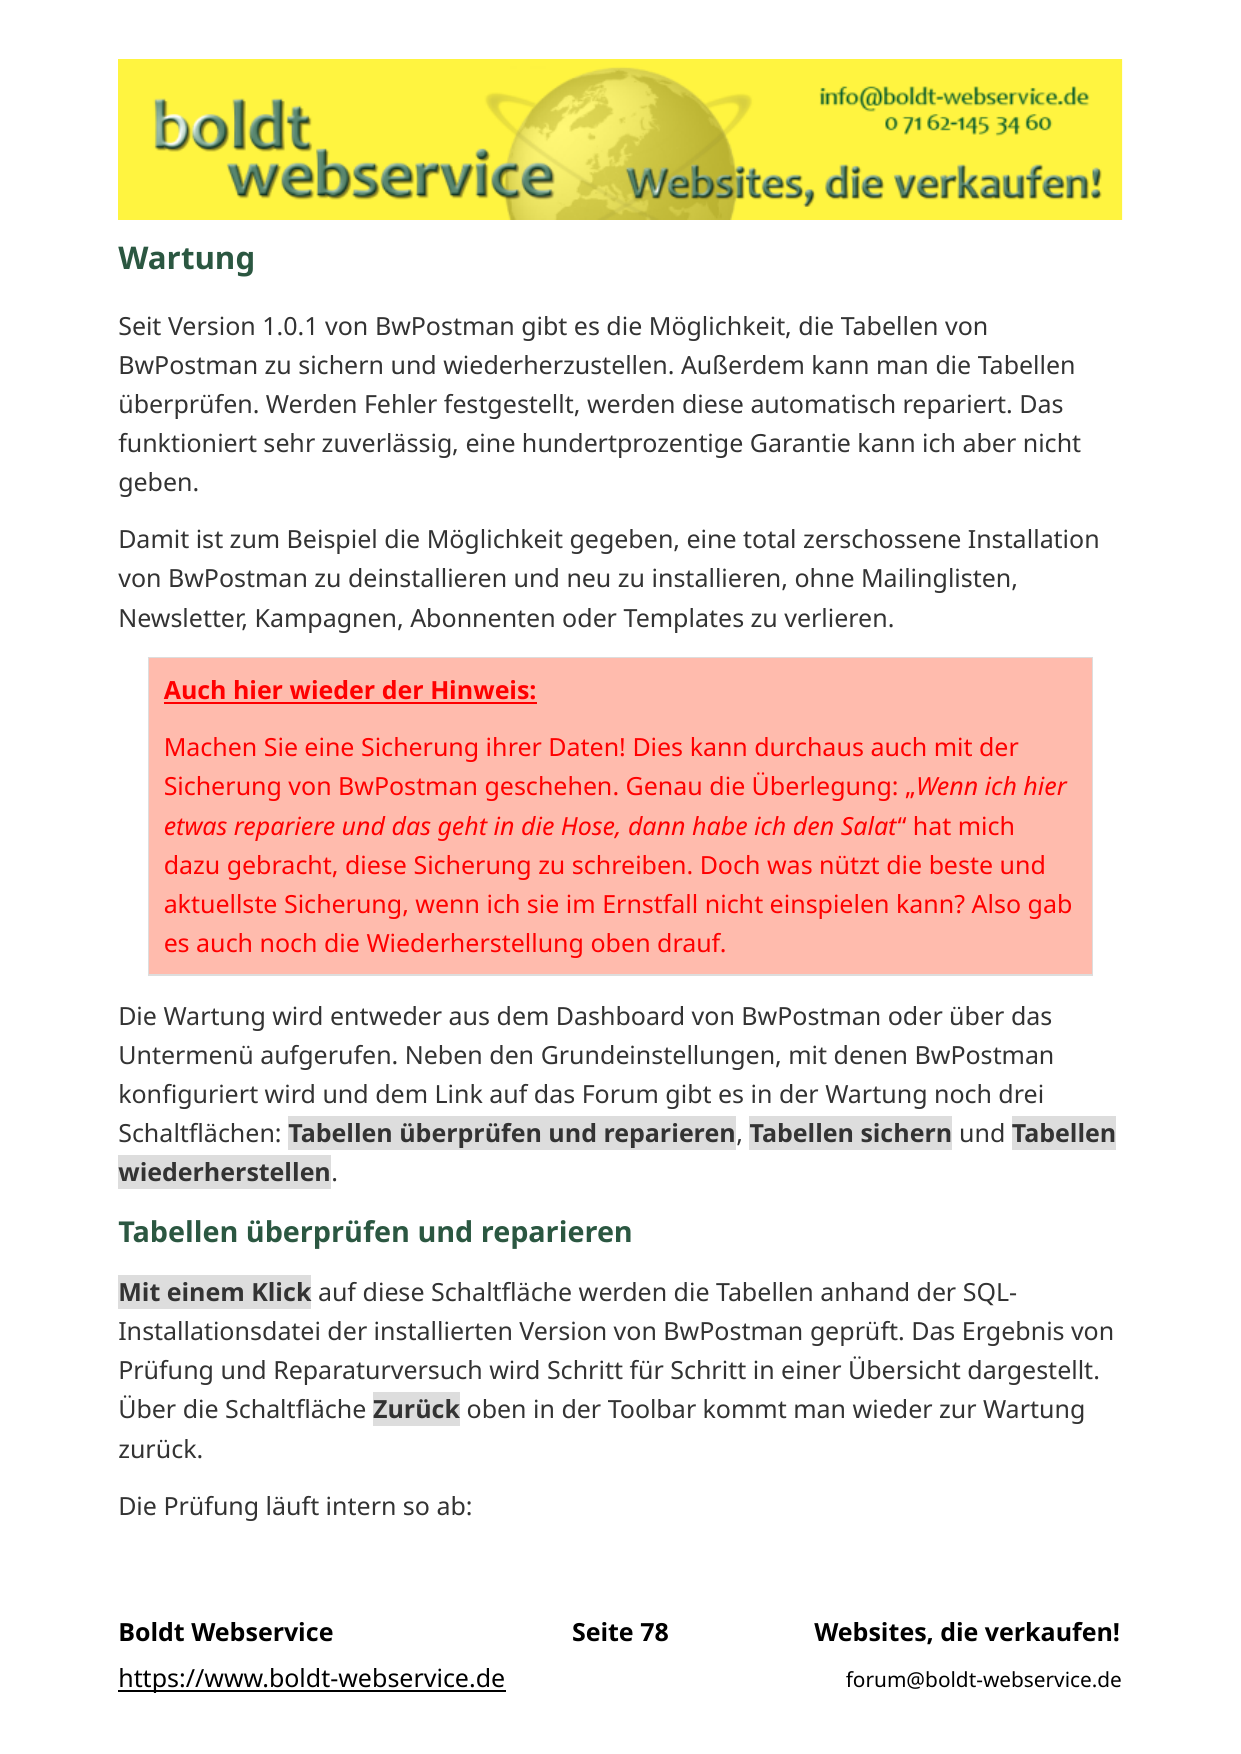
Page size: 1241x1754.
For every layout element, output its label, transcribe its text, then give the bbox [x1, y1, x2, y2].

picture [118, 59, 1123, 220]
subtitle Wartung [118, 236, 1122, 279]
text Die Prüfung läuft intern so ab: [118, 1488, 1122, 1522]
text Damit ist zum Beispiel die Möglichkeit gegeben, eine total zerschossene Installation von BwPostman zu deinstallieren und neu zu installieren, ohne Mailinglisten, Newsletter, Kampagnen, Abonnenten oder Templates zu verlieren. [118, 522, 1122, 634]
text Auch hier wieder der Hinweis: [149, 658, 1092, 707]
text Machen Sie eine Sicherung ihrer Daten! Dies kann durchaus auch mit der Sicherung von BwPostman geschehen. Genau die Überlegung: „Wenn ich hier etwas repariere und das geht in die Hose, dann habe ich den Salat“ hat mich dazu gebracht, diese Sicherung zu schreiben. Doch was nützt die beste und aktuellste Sicherung, wenn ich sie im Ernstfall nicht einspielen kann? Also gab es auch noch die Wiederherstellung oben drauf. [149, 714, 1092, 974]
text Mit einem Klick auf diese Schaltfläche werden die Tabellen anhand der SQL-Installationsdatei der installierten Version von BwPostman geprüft. Das Ergebnis von Prüfung und Reparaturversuch wird Schritt für Schritt in einer Übersicht dargestellt. Über die Schaltfläche Zurück oben in der Toolbar kommt man wieder zur Wartung zurück. [118, 1275, 1122, 1465]
text Die Wartung wird entweder aus dem Dashboard von BwPostman oder über das Untermenü aufgerufen. Neben den Grundeinstellungen, mit denen BwPostman konfiguriert wird und dem Link auf das Forum gibt es in der Wartung noch drei Schaltflächen: Tabellen überprüfen und reparieren, Tabellen sichern und Tabellen wiederherstellen. [118, 998, 1122, 1189]
subtitle Tabellen überprüfen und reparieren [118, 1212, 1122, 1251]
text Seit Version 1.0.1 von BwPostman gibt es die Möglichkeit, die Tabellen von BwPostman zu sichern und wiederherzustellen. Außerdem kann man die Tabellen überprüfen. Werden Fehler festgestellt, werden diese automatisch repariert. Das funktioniert sehr zuverlässig, eine hundertprozentige Garantie kann ich aber nicht geben. [118, 308, 1122, 499]
